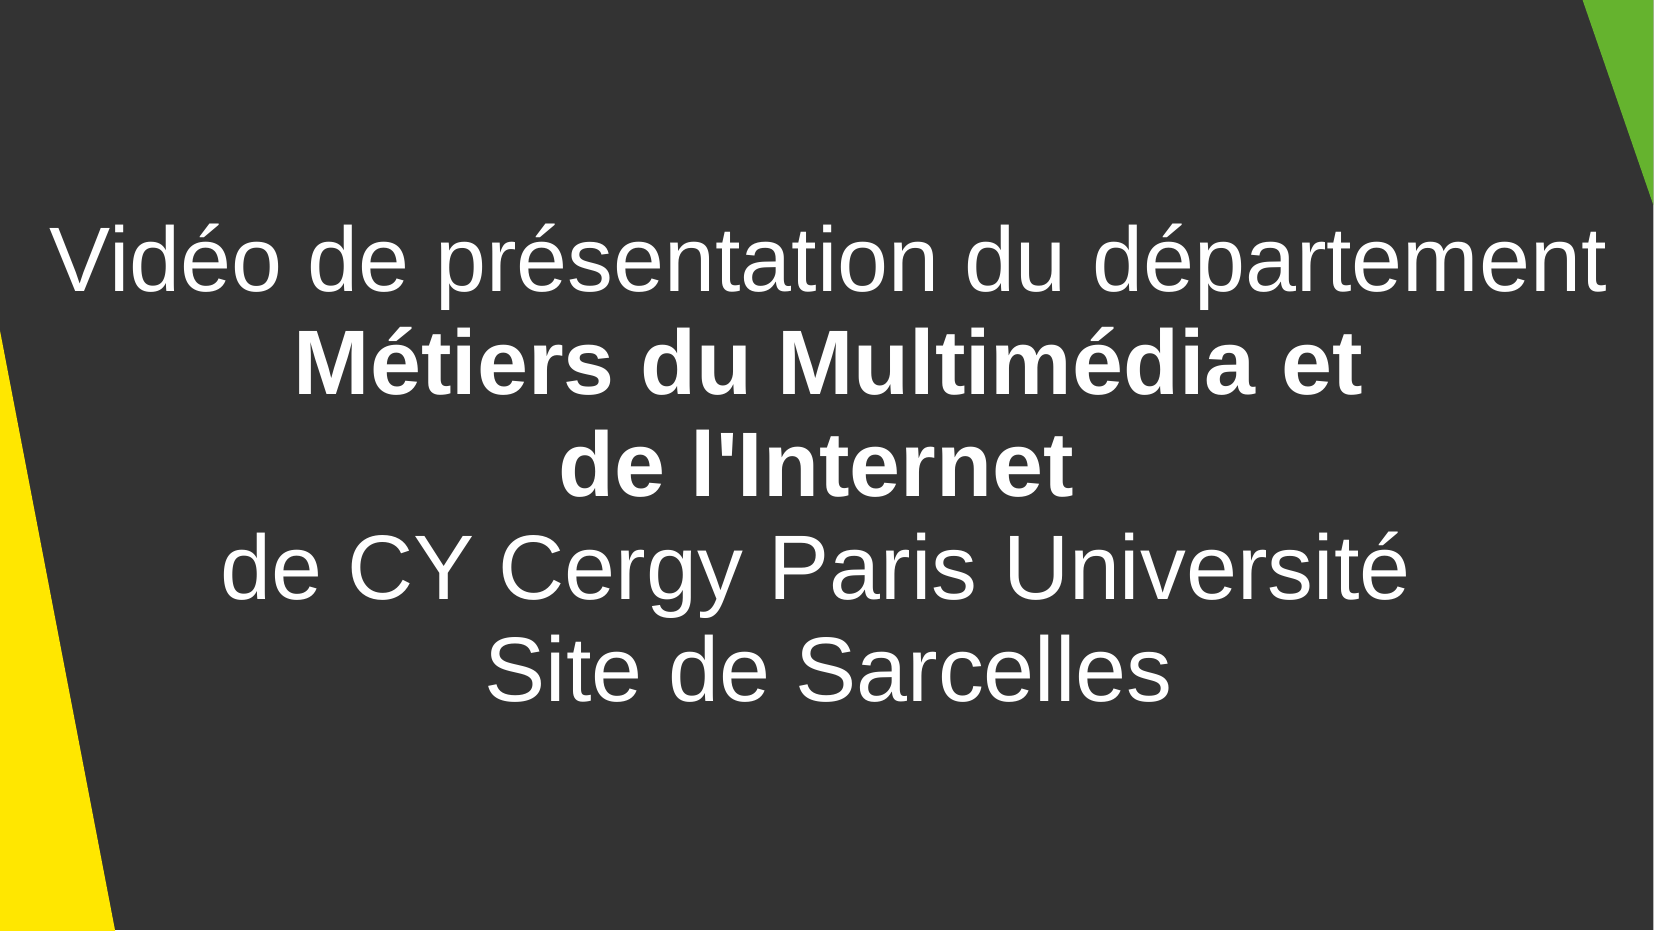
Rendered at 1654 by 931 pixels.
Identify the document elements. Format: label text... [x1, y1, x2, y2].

text_box [1582, 0, 1654, 207]
title Vidéo de présentation du département Métiers du Multimédia et de l'Internet de CY Cergy Paris Université Site de Sarcelles [39, 108, 1619, 822]
text_box [0, 330, 116, 931]
